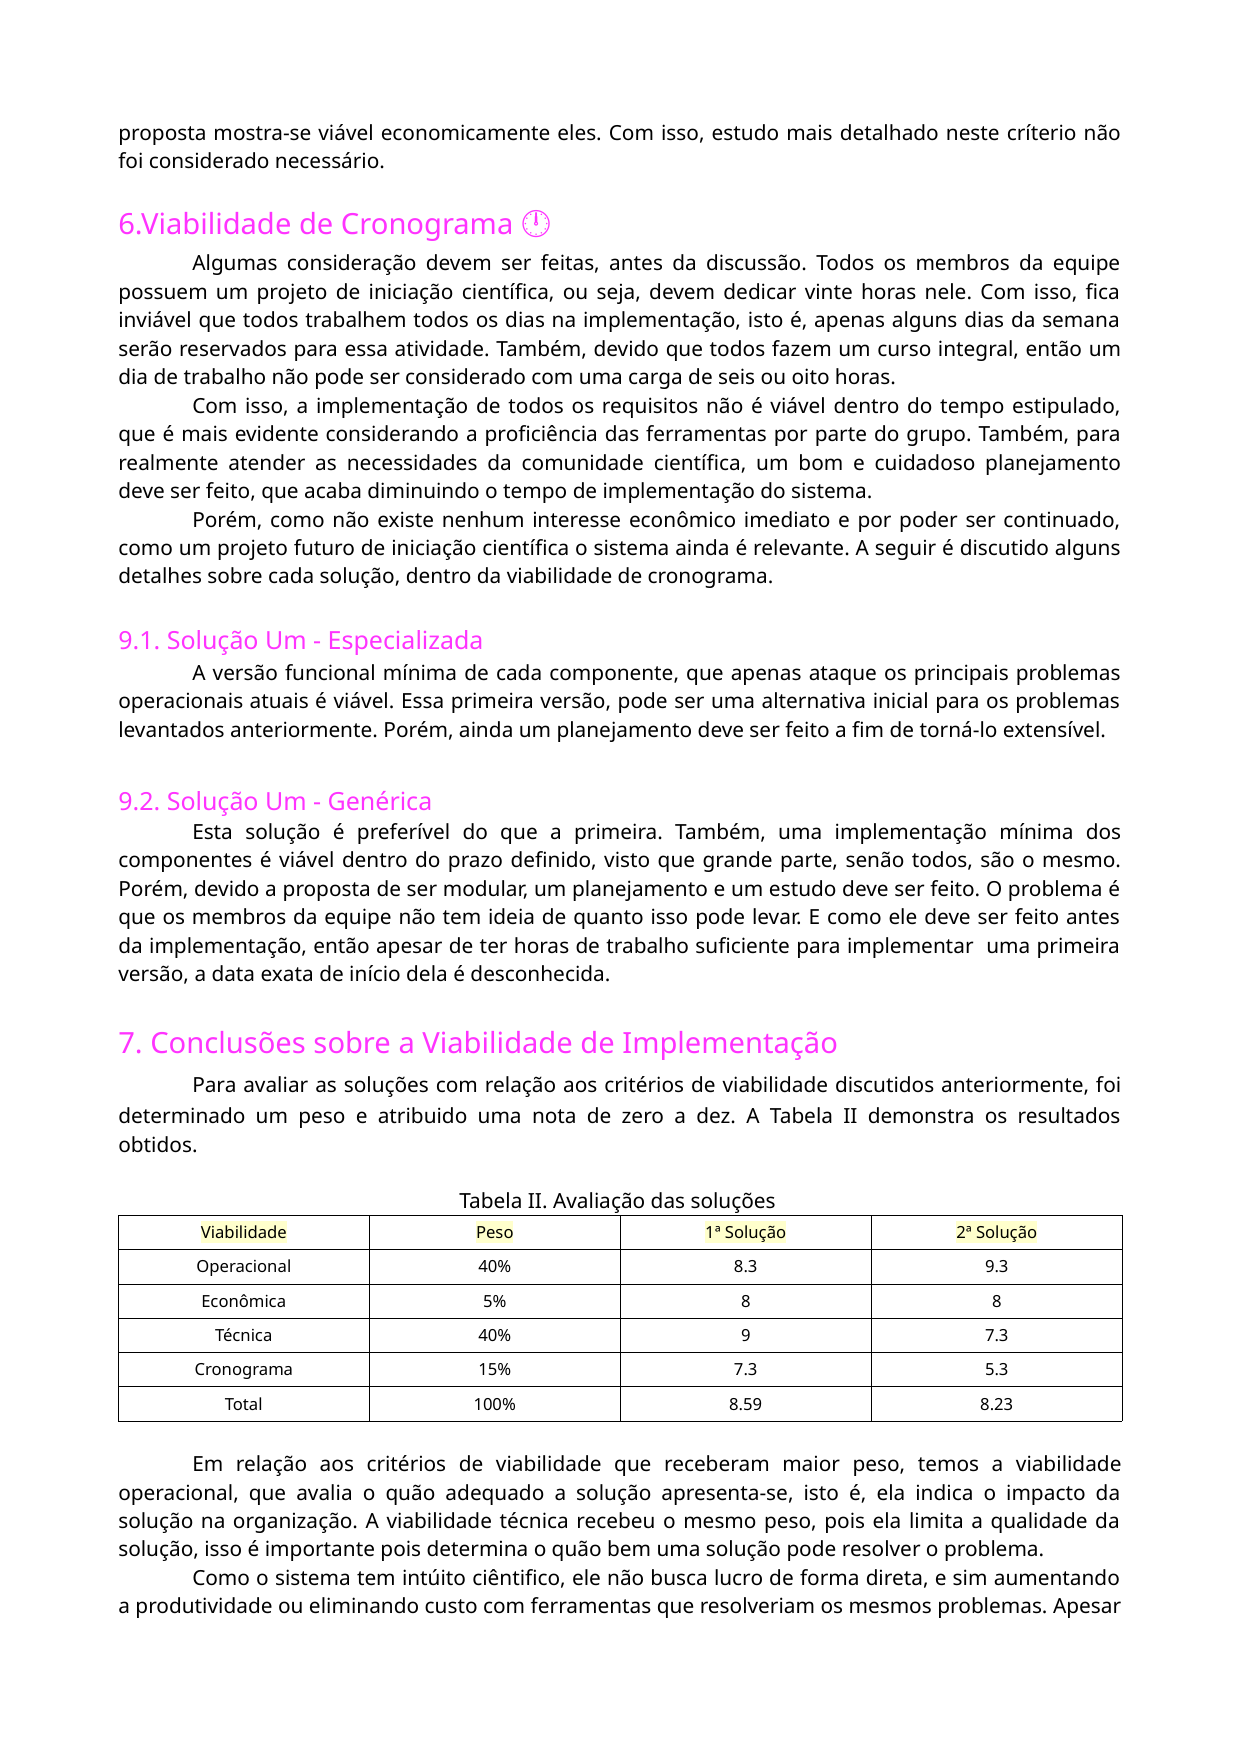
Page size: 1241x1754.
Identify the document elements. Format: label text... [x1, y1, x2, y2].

text proposta mostra-se viável economicamente eles. Com isso, estudo mais detalhado neste críterio não foi considerado necessário. [118, 118, 1122, 175]
table_header 2ª Solução [872, 1216, 1122, 1249]
table_cell 15% [370, 1353, 620, 1386]
text Tabela II. Avaliação das soluções [118, 1187, 1122, 1215]
table_cell 9.3 [872, 1250, 1122, 1283]
text 6.Viabilidade de Cronograma 🕛 [118, 203, 1122, 243]
table_cell 100% [370, 1387, 620, 1421]
text Para avaliar as soluções com relação aos critérios de viabilidade discutidos anteriormente, foi determinado um peso e atribuido uma nota de zero a dez. A Tabela II demonstra os resultados obtidos. [118, 1062, 1122, 1158]
text Como o sistema tem intúito ciêntifico, ele não busca lucro de forma direta, e sim aumentando a produtividade ou eliminando custo com ferramentas que resolveriam os mesmos problemas. Apesar [118, 1563, 1122, 1620]
text Porém, como não existe nenhum interesse econômico imediato e por poder ser continuado, como um projeto futuro de iniciação científica o sistema ainda é relevante. A seguir é discutido alguns detalhes sobre cada solução, dentro da viabilidade de cronograma. [118, 505, 1122, 590]
table_header Peso [370, 1216, 620, 1249]
table_cell Operacional [119, 1250, 369, 1283]
table_cell 40% [370, 1319, 620, 1352]
table_cell 40% [370, 1250, 620, 1283]
table_cell Técnica [119, 1319, 369, 1352]
text 7. Conclusões sobre a Viabilidade de Implementação [118, 1022, 1122, 1062]
text Algumas consideração devem ser feitas, antes da discussão. Todos os membros da equipe possuem um projeto de iniciação científica, ou seja, devem dedicar vinte horas nele. Com isso, fica inviável que todos trabalhem todos os dias na implementação, isto é, apenas alguns dias da semana serão reservados para essa atividade. Também, devido que todos fazem um curso integral, então um dia de trabalho não pode ser considerado com uma carga de seis ou oito horas. [118, 243, 1122, 391]
table_cell 8.23 [872, 1387, 1122, 1421]
table_cell 7.3 [621, 1353, 871, 1386]
text Esta solução é preferível do que a primeira. Também, uma implementação mínima dos componentes é viável dentro do prazo definido, visto que grande parte, senão todos, são o mesmo. Porém, devido a proposta de ser modular, um planejamento e um estudo deve ser feito. O problema é que os membros da equipe não tem ideia de quanto isso pode levar. E como ele deve ser feito antes da implementação, então apesar de ter horas de trabalho suficiente para implementar uma primeira versão, a data exata de início dela é desconhecida. [118, 817, 1122, 988]
table_cell 8.59 [621, 1387, 871, 1421]
table_cell 7.3 [872, 1319, 1122, 1352]
table_cell 5.3 [872, 1353, 1122, 1386]
text 9.1. Solução Um - Especializada [118, 618, 1122, 658]
table_header 1ª Solução [621, 1216, 871, 1249]
table_cell 9 [621, 1319, 871, 1352]
table_cell Cronograma [119, 1353, 369, 1386]
text Em relação aos critérios de viabilidade que receberam maior peso, temos a viabilidade operacional, que avalia o quão adequado a solução apresenta-se, isto é, ela indica o impacto da solução na organização. A viabilidade técnica recebeu o mesmo peso, pois ela limita a qualidade da solução, isso é importante pois determina o quão bem uma solução pode resolver o problema. [118, 1449, 1122, 1563]
table_header Viabilidade [119, 1216, 369, 1249]
text Com isso, a implementação de todos os requisitos não é viável dentro do tempo estipulado, que é mais evidente considerando a proficiência das ferramentas por parte do grupo. Também, para realmente atender as necessidades da comunidade científica, um bom e cuidadoso planejamento deve ser feito, que acaba diminuindo o tempo de implementação do sistema. [118, 391, 1122, 505]
table_cell 8 [872, 1285, 1122, 1318]
text A versão funcional mínima de cada componente, que apenas ataque os principais problemas operacionais atuais é viável. Essa primeira versão, pode ser uma alternativa inicial para os problemas levantados anteriormente. Porém, ainda um planejamento deve ser feito a fim de torná-lo extensível. [118, 658, 1122, 743]
text 9.2. Solução Um - Genérica [118, 783, 1122, 817]
table_cell Econômica [119, 1285, 369, 1318]
table_cell 8 [621, 1285, 871, 1318]
table_cell 8.3 [621, 1250, 871, 1283]
table_cell 5% [370, 1285, 620, 1318]
table_cell Total [119, 1387, 369, 1421]
